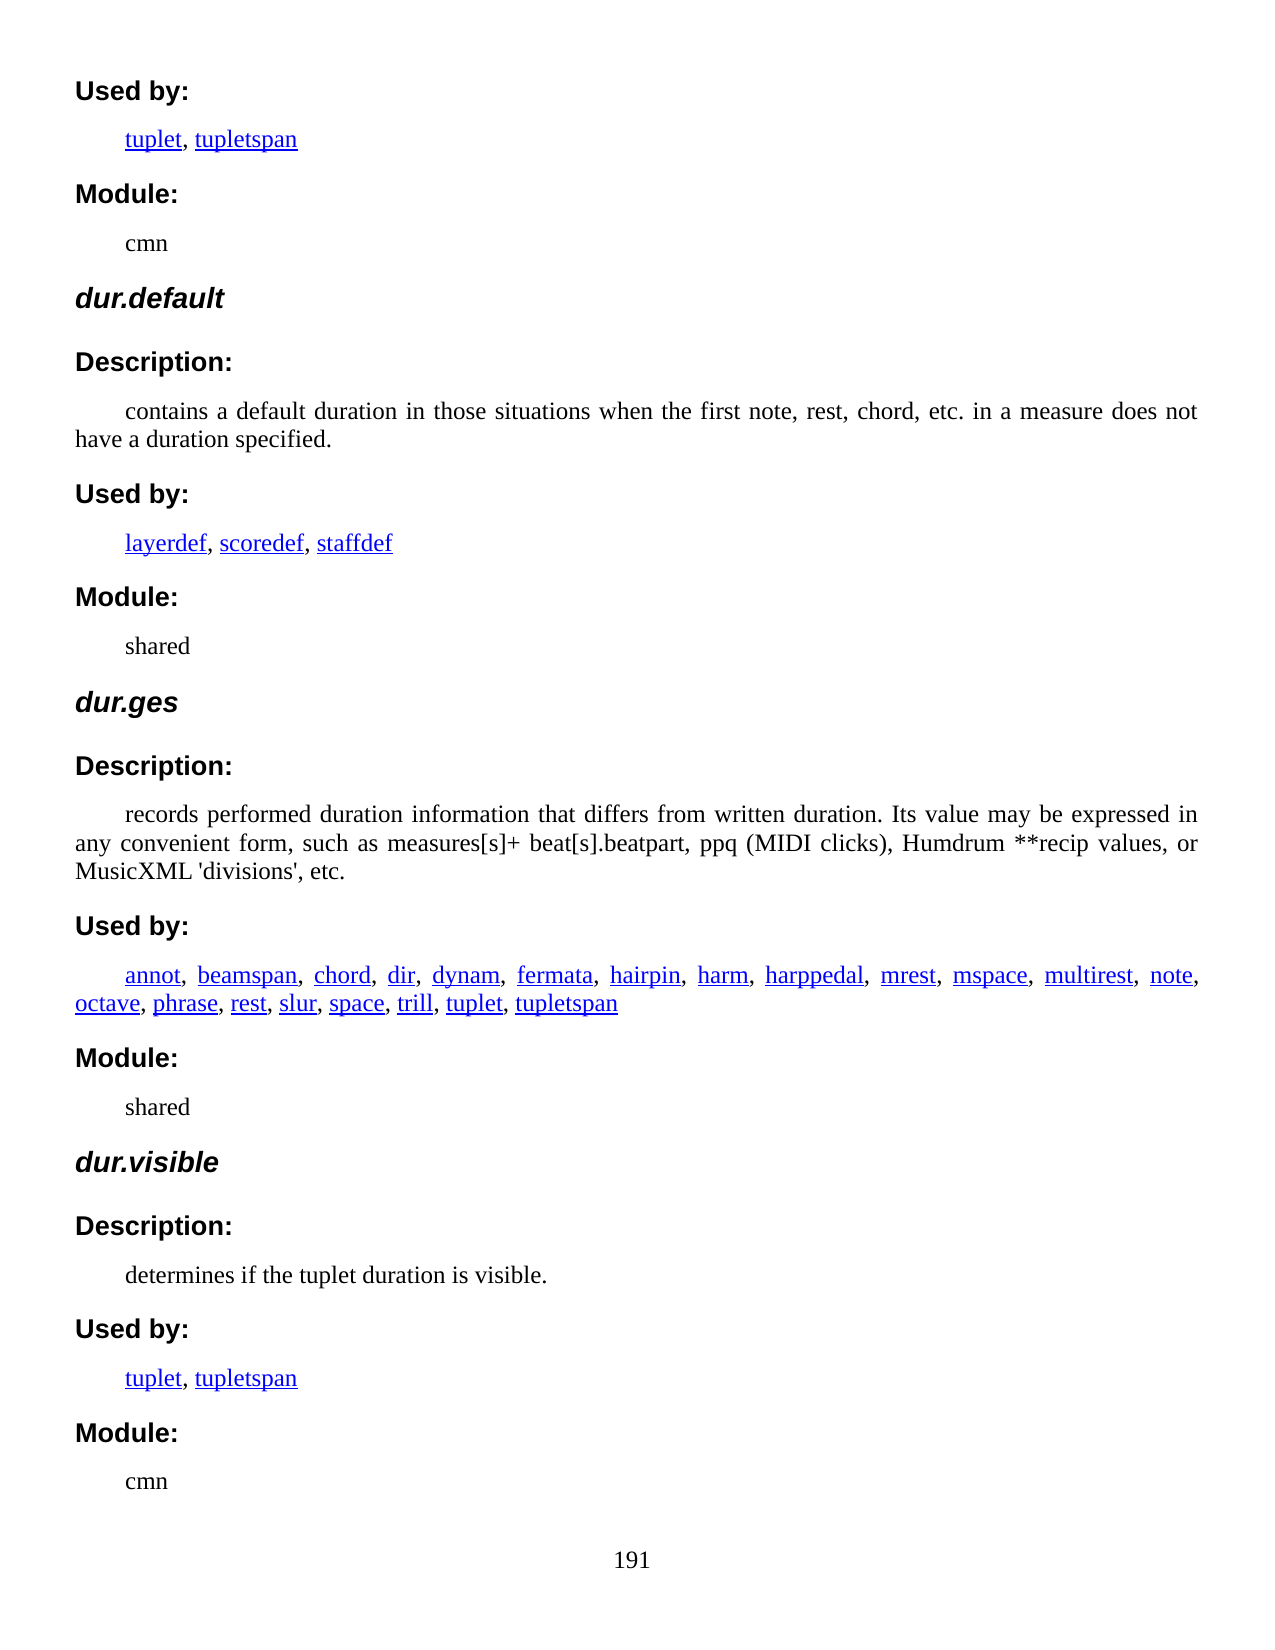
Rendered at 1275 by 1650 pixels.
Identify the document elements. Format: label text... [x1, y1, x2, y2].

subtitle dur.ges [75, 685, 1200, 718]
text layerdef, scoredef, staffdef [75, 528, 1200, 556]
subtitle Module: [75, 581, 1200, 613]
text determines if the tuplet duration is visible. [75, 1260, 1200, 1288]
text cmn [75, 228, 1200, 256]
subtitle Module: [75, 1417, 1200, 1448]
subtitle Used by: [75, 75, 1200, 106]
subtitle Used by: [75, 478, 1200, 509]
subtitle Description: [75, 346, 1200, 377]
subtitle Description: [75, 1210, 1200, 1241]
subtitle Module: [75, 1042, 1200, 1073]
subtitle Module: [75, 178, 1200, 209]
text shared [75, 631, 1200, 660]
subtitle dur.visible [75, 1145, 1200, 1179]
text contains a default duration in those situations when the first note, rest, chord, etc. in a measure does not have a duration specified. [75, 396, 1200, 453]
subtitle Description: [75, 749, 1200, 781]
text records performed duration information that differs from written duration. Its value may be expressed in any convenient form, such as measures[s]+ beat[s].beatpart, ppq (MIDI clicks), Humdrum **recip values, or MusicXML 'divisions', etc. [75, 799, 1200, 885]
subtitle dur.default [75, 281, 1200, 315]
text tuplet, tupletspan [75, 1363, 1200, 1392]
text annot, beamspan, chord, dir, dynam, fermata, hairpin, harm, harppedal, mrest, mspace, multirest, note, octave, phrase, rest, slur, space, trill, tuplet, tupletspan [75, 960, 1200, 1017]
text tuplet, tupletspan [75, 124, 1200, 153]
subtitle Used by: [75, 1313, 1200, 1345]
subtitle Used by: [75, 910, 1200, 941]
text cmn [75, 1466, 1200, 1495]
text shared [75, 1092, 1200, 1120]
